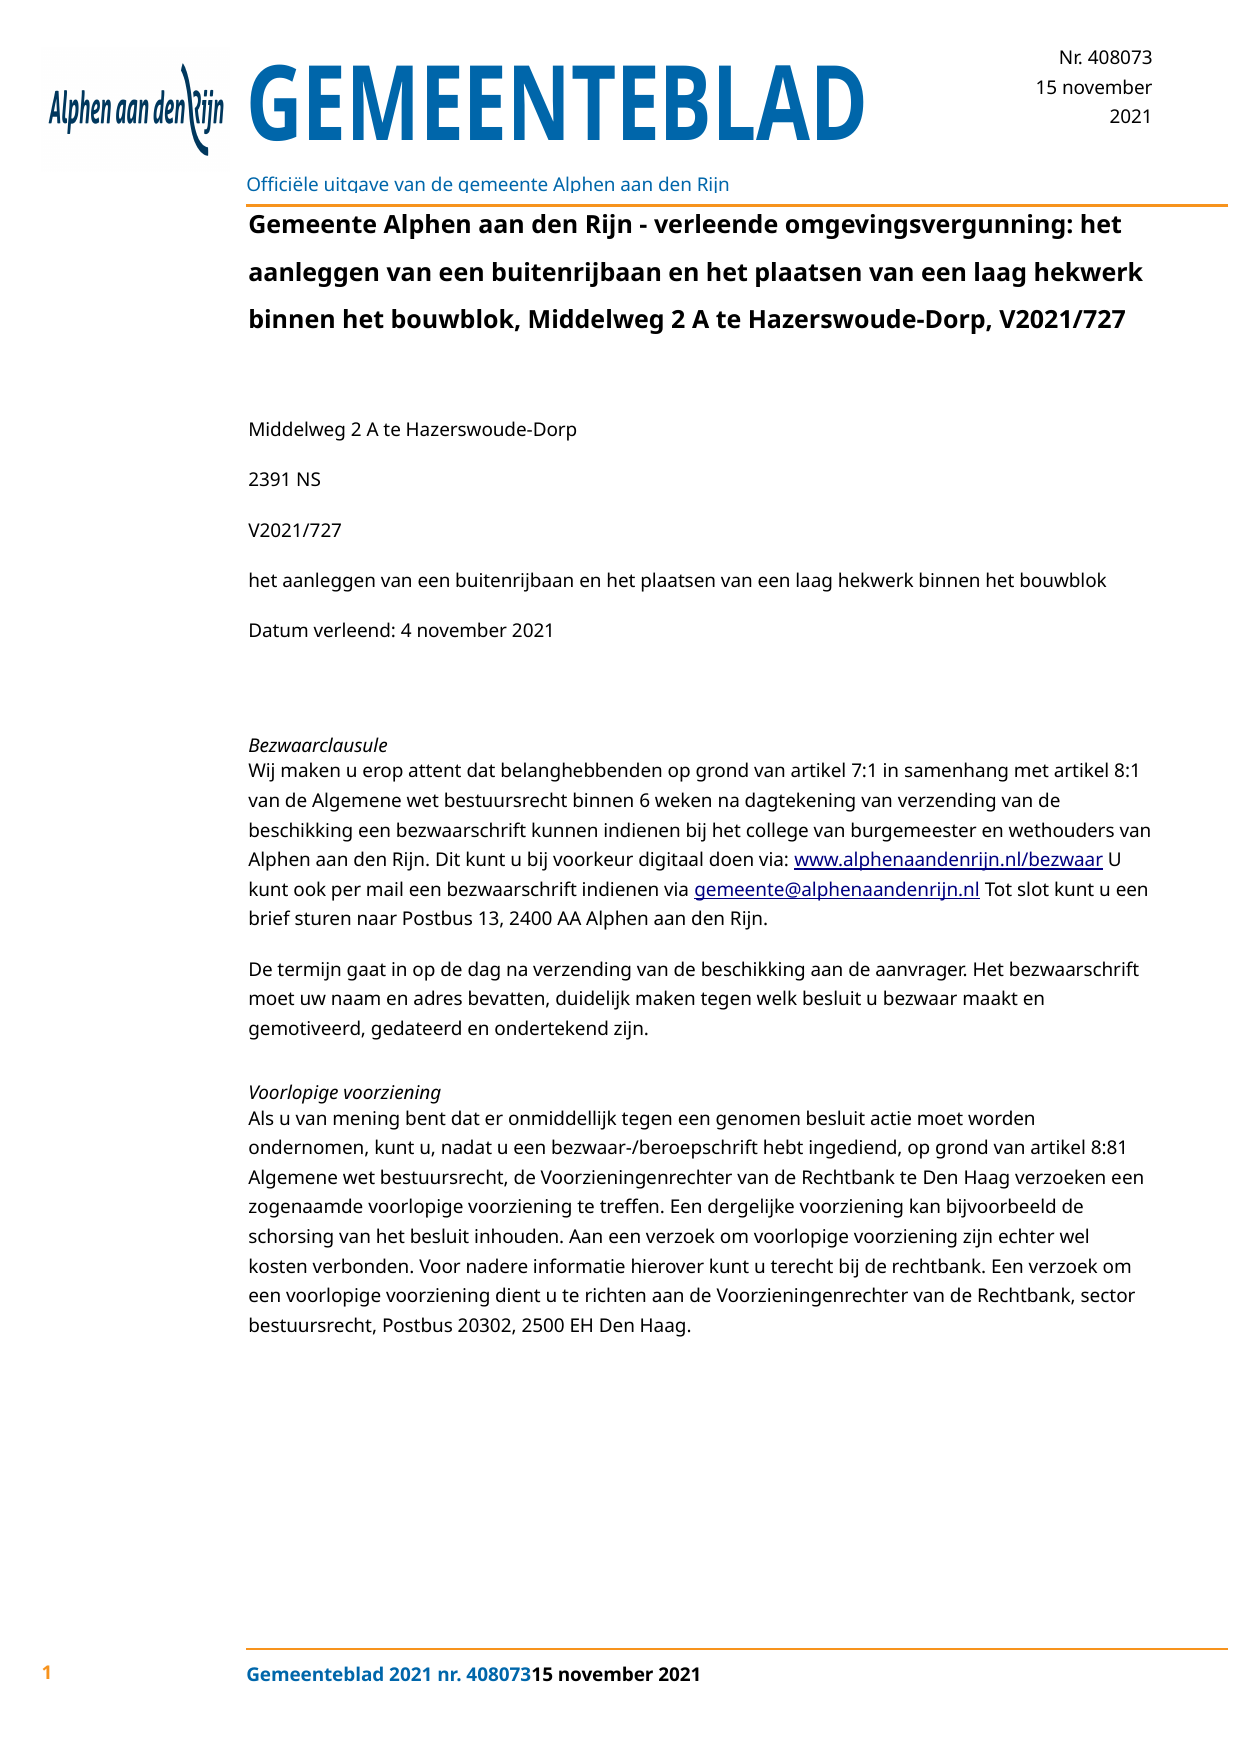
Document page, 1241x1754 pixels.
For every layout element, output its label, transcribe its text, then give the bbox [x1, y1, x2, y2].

text Datum verleend: 4 november 2021 [248, 618, 1152, 643]
picture [41, 47, 231, 172]
text Bezwaarclausule [248, 732, 1152, 758]
text Als u van mening bent dat er onmiddellijk tegen een genomen besluit actie moet worden ondernomen, kunt u, nadat u een bezwaar-/beroepschrift hebt ingediend, op grond van artikel 8:81 Algemene wet bestuursrecht, de Voorzieningenrechter van de Rechtbank te Den Haag verzoeken een zogenaamde voorlopige voorziening te treffen. Een dergelijke voorziening kan bijvoorbeeld de schorsing van het besluit inhouden. Aan een verzoek om voorlopige voorziening zijn echter wel kosten verbonden. Voor nadere informatie hierover kunt u terecht bij de rechtbank. Een verzoek om een voorlopige voorziening dient u te richten aan de Voorzieningenrechter van de Rechtbank, sector bestuursrecht, Postbus 20302, 2500 EH Den Haag. [248, 1105, 1152, 1338]
text Voorlopige voorziening [248, 1079, 1152, 1105]
text V2021/727 [248, 517, 1152, 542]
text Gemeente Alphen aan den Rijn - verleende omgevingsvergunning: het aanleggen van een buitenrijbaan en het plaatsen van een laag hekwerk binnen het bouwblok, Middelweg 2 A te Hazerswoude-Dorp, V2021/727 [248, 207, 1152, 336]
text Wij maken u erop attent dat belanghebbenden op grond van artikel 7:1 in samenhang met artikel 8:1 van de Algemene wet bestuursrecht binnen 6 weken na dagtekening van verzending van de beschikking een bezwaarschrift kunnen indienen bij het college van burgemeester en wethouders van Alphen aan den Rijn. Dit kunt u bij voorkeur digitaal doen via: www.alphenaandenrijn.nl/bezwaar U kunt ook per mail een bezwaarschrift indienen via gemeente@alphenaandenrijn.nl Tot slot kunt u een brief sturen naar Postbus 13, 2400 AA Alphen aan den Rijn. [248, 758, 1152, 931]
text De termijn gaat in op de dag na verzending van de beschikking aan de aanvrager. Het bezwaarschrift moet uw naam en adres bevatten, duidelijk maken tegen welk besluit u bezwaar maakt en gemotiveerd, gedateerd en ondertekend zijn. [248, 956, 1152, 1041]
text 2391 NS [248, 466, 1152, 492]
text het aanleggen van een buitenrijbaan en het plaatsen van een laag hekwerk binnen het bouwblok [248, 567, 1152, 593]
text Middelweg 2 A te Hazerswoude-Dorp [248, 416, 1152, 442]
